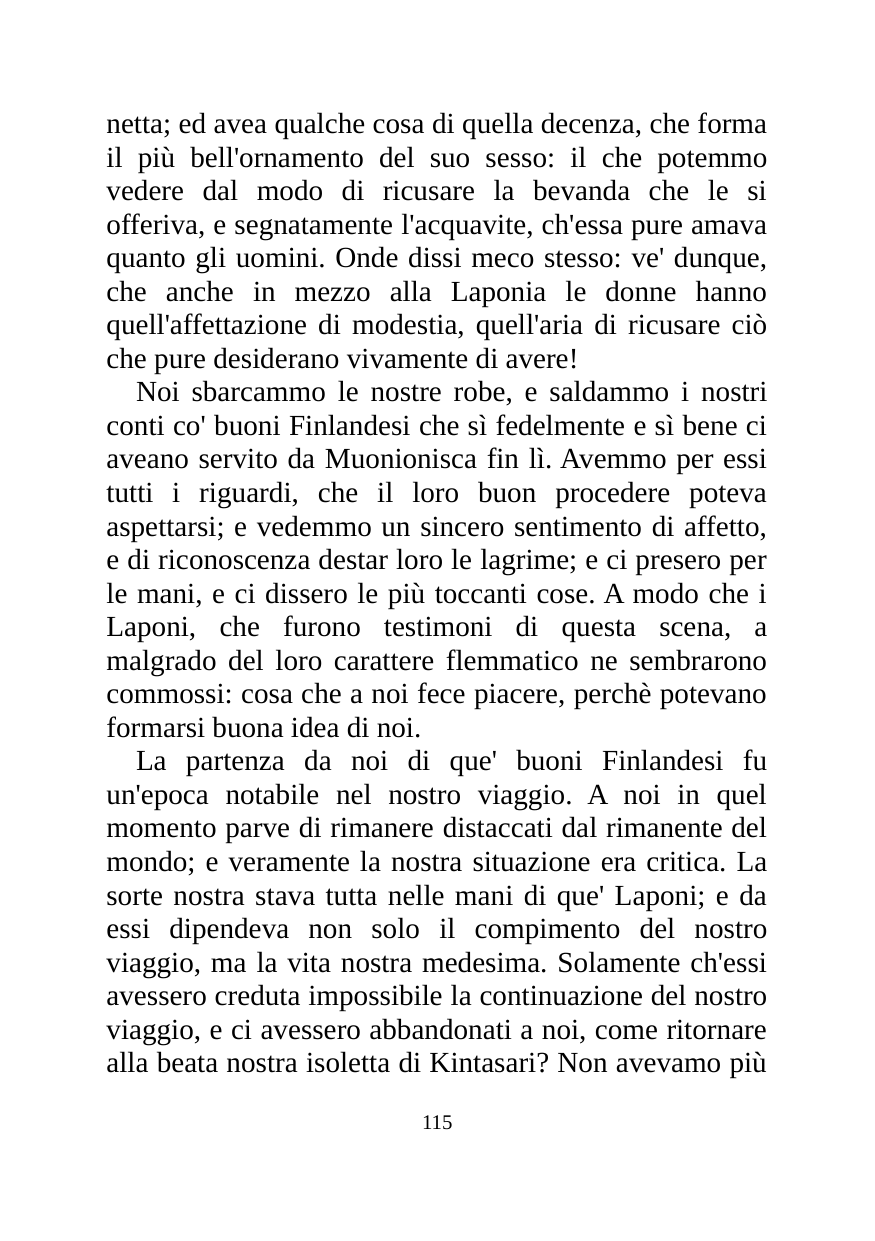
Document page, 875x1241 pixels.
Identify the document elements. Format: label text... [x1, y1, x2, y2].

text Noi sbarcammo le nostre robe, e saldammo i nostri conti co' buoni Finlandesi che sì fedelmente e sì bene ci aveano servito da Muonionisca fin lì. Avemmo per essi tutti i riguardi, che il loro buon procedere poteva aspettarsi; e vedemmo un sincero sentimento di affetto, e di riconoscenza destar loro le lagrime; e ci presero per le mani, e ci dissero le più toccanti cose. A modo che i Laponi, che furono testimoni di questa scena, a malgrado del loro carattere flemmatico ne sembrarono commossi: cosa che a noi fece piacere, perchè potevano formarsi buona idea di noi. [106, 374, 768, 743]
text La partenza da noi di que' buoni Finlandesi fu un'epoca notabile nel nostro viaggio. A noi in quel momento parve di rimanere distaccati dal rimanente del mondo; e veramente la nostra situazione era critica. La sorte nostra stava tutta nelle mani di que' Laponi; e da essi dipendeva non solo il compimento del nostro viaggio, ma la vita nostra medesima. Solamente ch'essi avessero creduta impossibile la continuazione del nostro viaggio, e ci avessero abbandonati a noi, come ritornare alla beata nostra isoletta di Kintasari? Non avevamo più [106, 743, 768, 1079]
text netta; ed avea qualche cosa di quella decenza, che forma il più bell'ornamento del suo sesso: il che potemmo vedere dal modo di ricusare la bevanda che le si offeriva, e segnatamente l'acquavite, ch'essa pure amava quanto gli uomini. Onde dissi meco stesso: ve' dunque, che anche in mezzo alla Laponia le donne hanno quell'affettazione di modestia, quell'aria di ricusare ciò che pure desiderano vivamente di avere! [106, 106, 768, 374]
